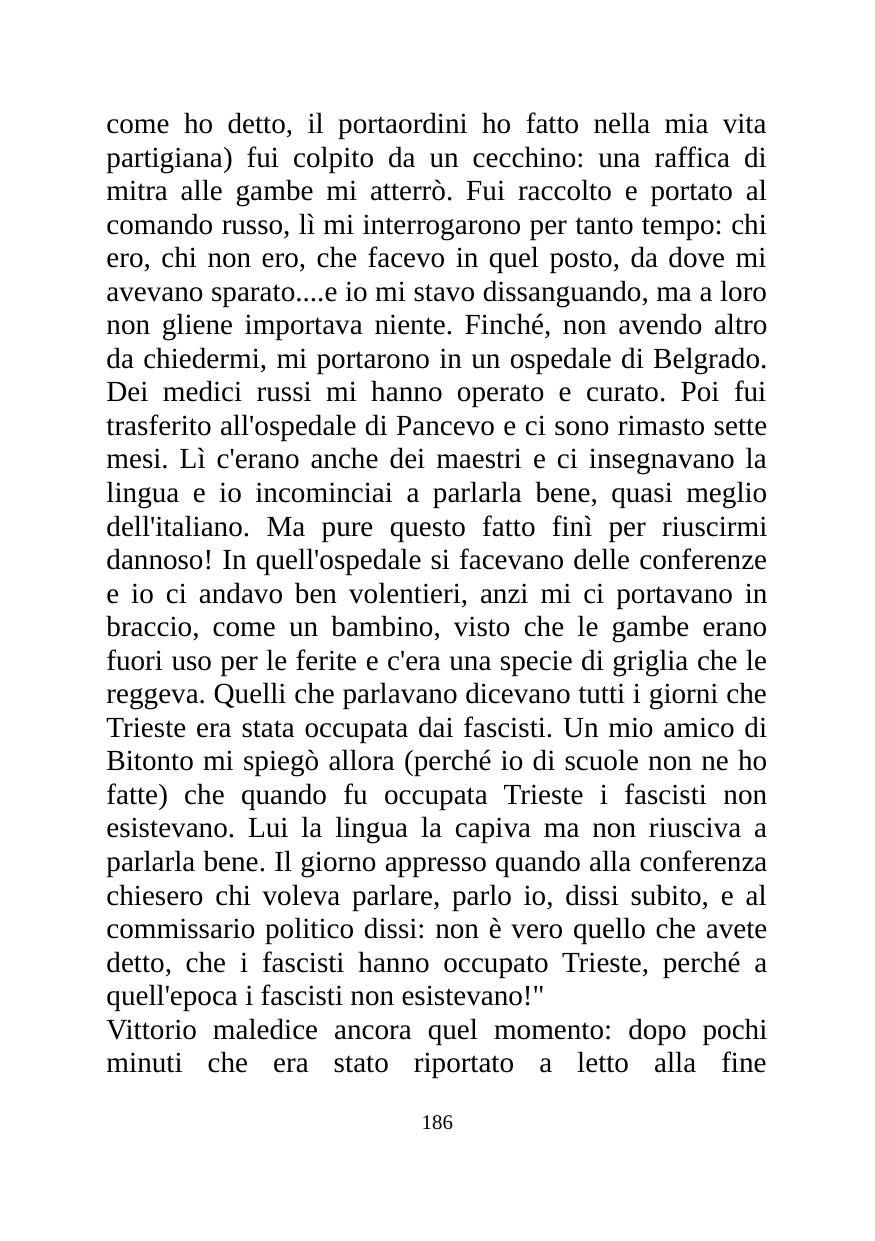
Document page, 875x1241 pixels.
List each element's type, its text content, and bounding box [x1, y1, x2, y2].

text Vittorio maledice ancora quel momento: dopo pochi minuti che era stato riportato a letto alla fine [106, 1012, 768, 1079]
text come ho detto, il portaordini ho fatto nella mia vita partigiana) fui colpito da un cecchino: una raffica di mitra alle gambe mi atterrò. Fui raccolto e portato al comando russo, lì mi interrogarono per tanto tempo: chi ero, chi non ero, che facevo in quel posto, da dove mi avevano sparato....e io mi stavo dissanguando, ma a loro non gliene importava niente. Finché, non avendo altro da chiedermi, mi portarono in un ospedale di Belgrado. Dei medici russi mi hanno operato e curato. Poi fui trasferito all'ospedale di Pancevo e ci sono rimasto sette mesi. Lì c'erano anche dei maestri e ci insegnavano la lingua e io incominciai a parlarla bene, quasi meglio dell'italiano. Ma pure questo fatto finì per riuscirmi dannoso! In quell'ospedale si facevano delle conferenze e io ci andavo ben volentieri, anzi mi ci portavano in braccio, come un bambino, visto che le gambe erano fuori uso per le ferite e c'era una specie di griglia che le reggeva. Quelli che parlavano dicevano tutti i giorni che Trieste era stata occupata dai fascisti. Un mio amico di Bitonto mi spiegò allora (perché io di scuole non ne ho fatte) che quando fu occupata Trieste i fascisti non esistevano. Lui la lingua la capiva ma non riusciva a parlarla bene. Il giorno appresso quando alla conferenza chiesero chi voleva parlare, parlo io, dissi subito, e al commissario politico dissi: non è vero quello che avete detto, che i fascisti hanno occupato Trieste, perché a quell'epoca i fascisti non esistevano!" [106, 106, 768, 1012]
